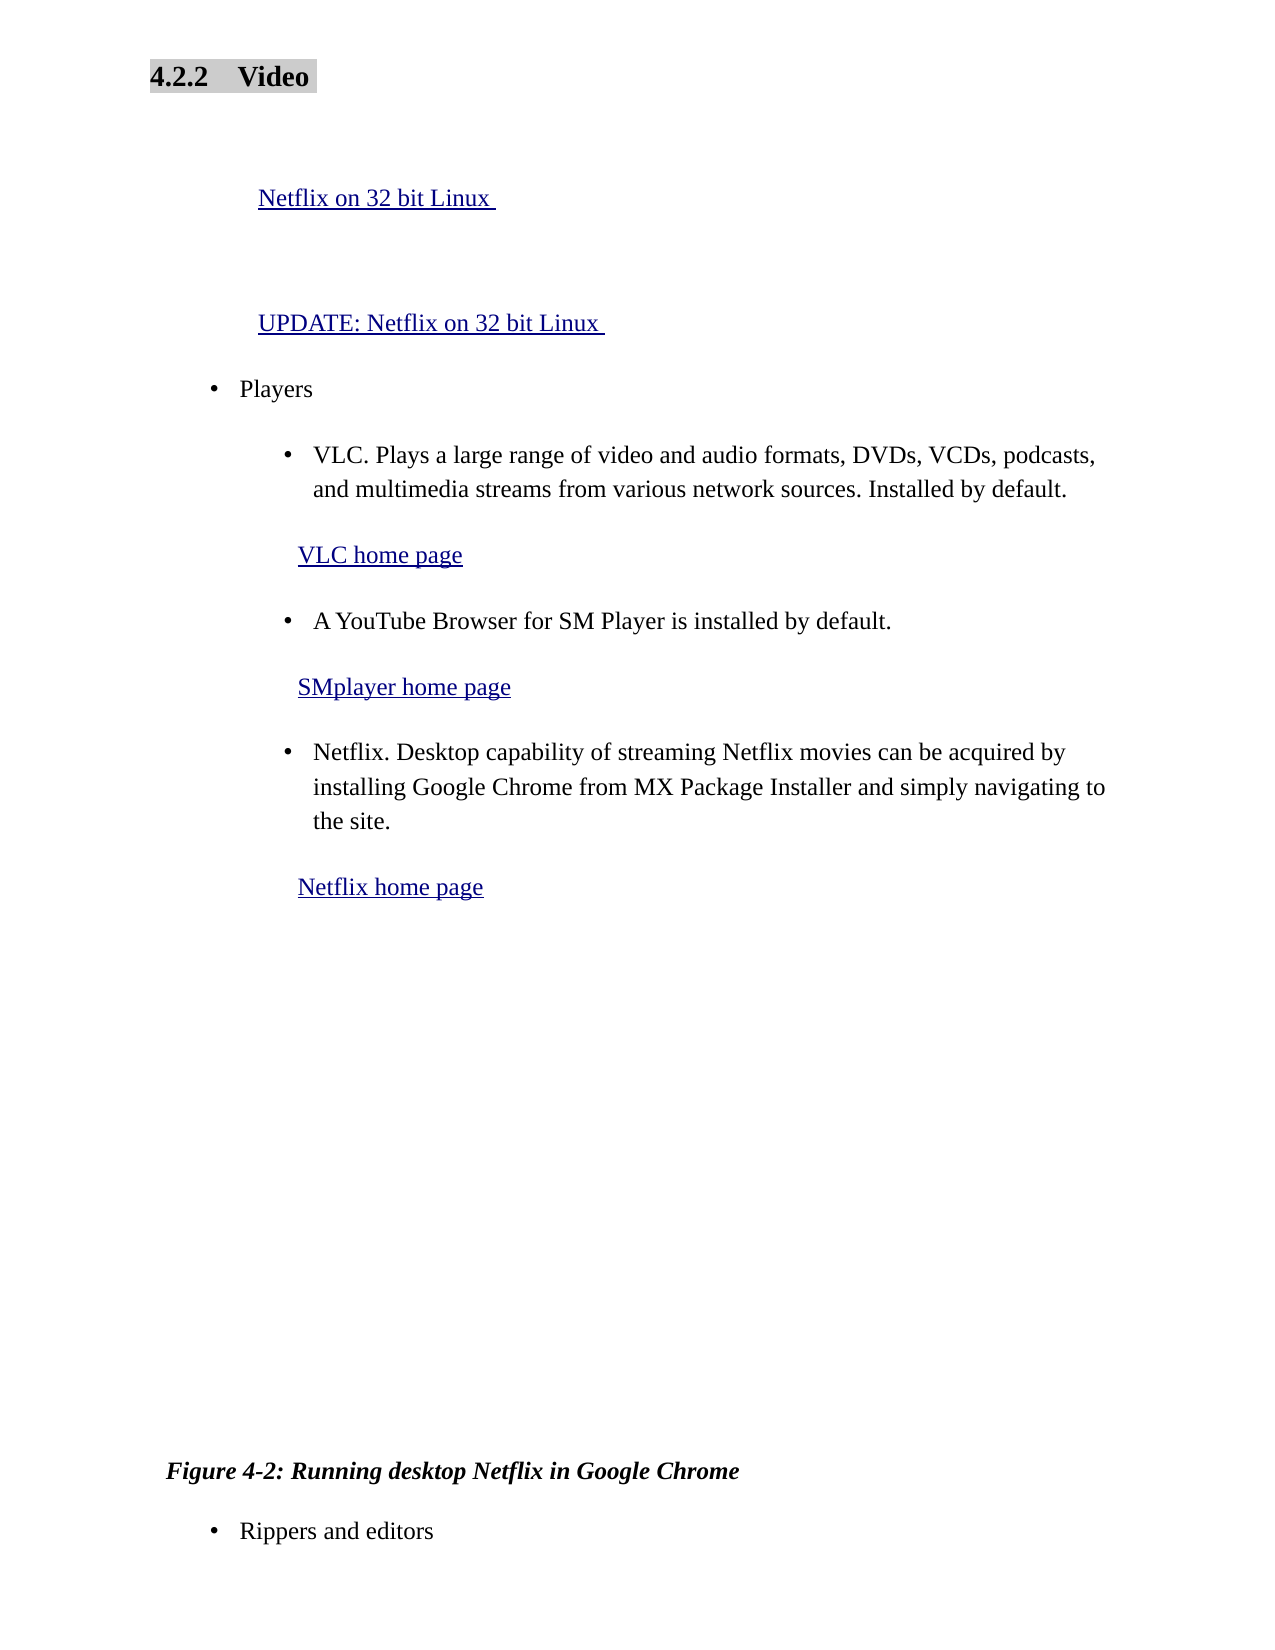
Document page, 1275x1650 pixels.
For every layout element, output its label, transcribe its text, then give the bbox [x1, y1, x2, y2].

subtitle 4.2.2 Video [150, 59, 1125, 93]
text UPDATE: Netflix on 32 bit Linux [150, 249, 1125, 337]
list VLC home page [268, 540, 1125, 569]
list Players [210, 374, 1109, 403]
list VLC. Plays a large range of video and audio formats, DVDs, VCDs, podcasts, and multimedia streams from various network sources. Installed by default. [283, 440, 1109, 503]
list Netflix. Desktop capability of streaming Netflix movies can be acquired by installing Google Chrome from MX Package Installer and simply navigating to the site. [283, 737, 1109, 835]
list Netflix home page [268, 872, 1125, 901]
list A YouTube Browser for SM Player is installed by default. [283, 606, 1109, 635]
text Netflix on 32 bit Linux [150, 124, 1125, 212]
list SMplayer home page [268, 672, 1125, 700]
text Figure 4-2: Running desktop Netflix in Google Chrome [166, 1456, 1109, 1484]
list Rippers and editors [210, 1516, 1109, 1544]
